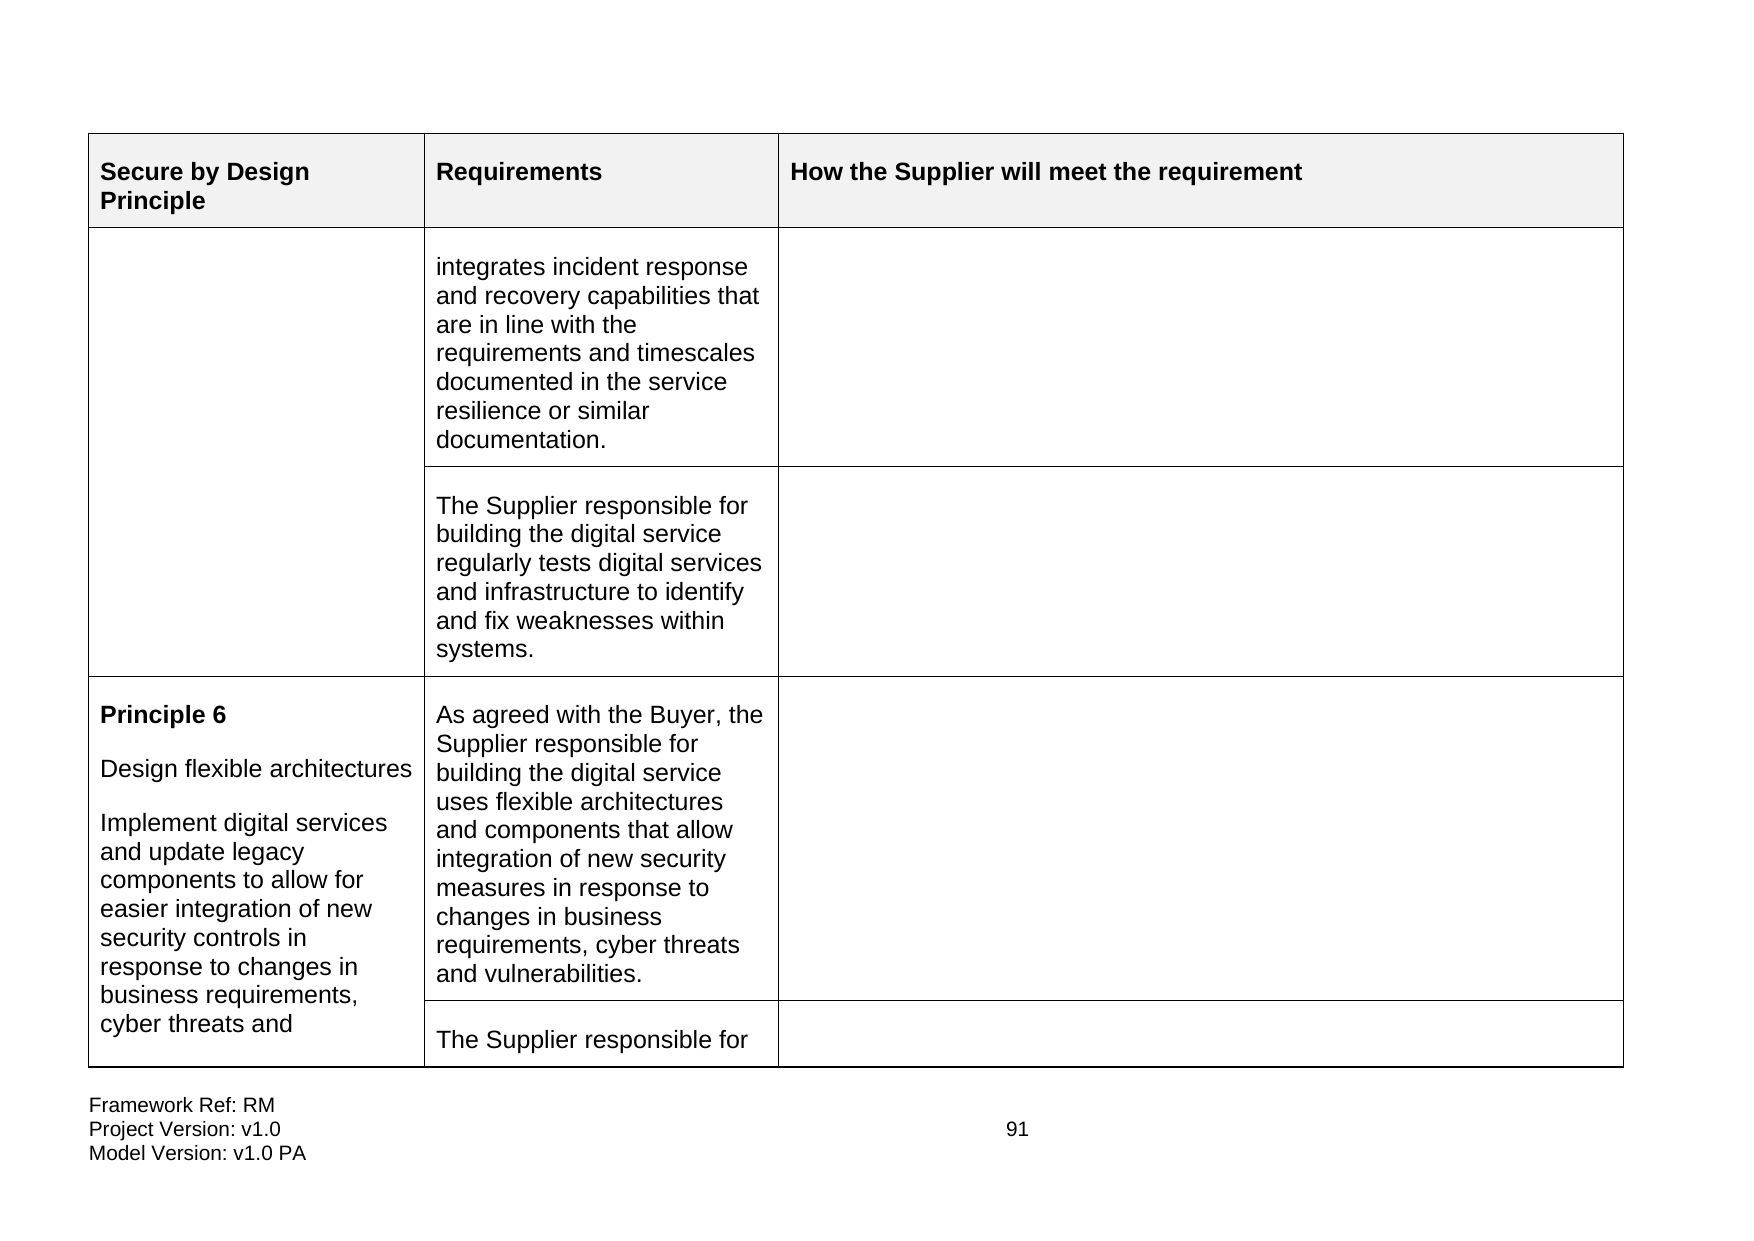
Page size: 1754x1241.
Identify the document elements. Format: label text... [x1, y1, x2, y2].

table_cell Principle 6 Design flexible architectures Implement digital services and update legacy components to allow for easier integration of new security controls in response to changes in business requirements, cyber threats and [89, 677, 424, 1066]
table_cell [779, 467, 1623, 676]
table_header How the Supplier will meet the requirement [779, 134, 1623, 227]
table_cell [779, 677, 1623, 1000]
table_cell [89, 228, 424, 676]
table_cell The Supplier responsible for building the digital service regularly tests digital services and infrastructure to identify and fix weaknesses within systems. [425, 467, 778, 676]
table_cell The Supplier responsible for [425, 1001, 778, 1066]
table_cell [779, 1001, 1623, 1066]
table_header Secure by Design Principle [89, 134, 424, 227]
table_header Requirements [425, 134, 778, 227]
table_cell [779, 228, 1623, 466]
table_cell As agreed with the Buyer, the Supplier responsible for building the digital service uses flexible architectures and components that allow integration of new security measures in response to changes in business requirements, cyber threats and vulnerabilities. [425, 677, 778, 1000]
table_cell integrates incident response and recovery capabilities that are in line with the requirements and timescales documented in the service resilience or similar documentation. [425, 228, 778, 466]
